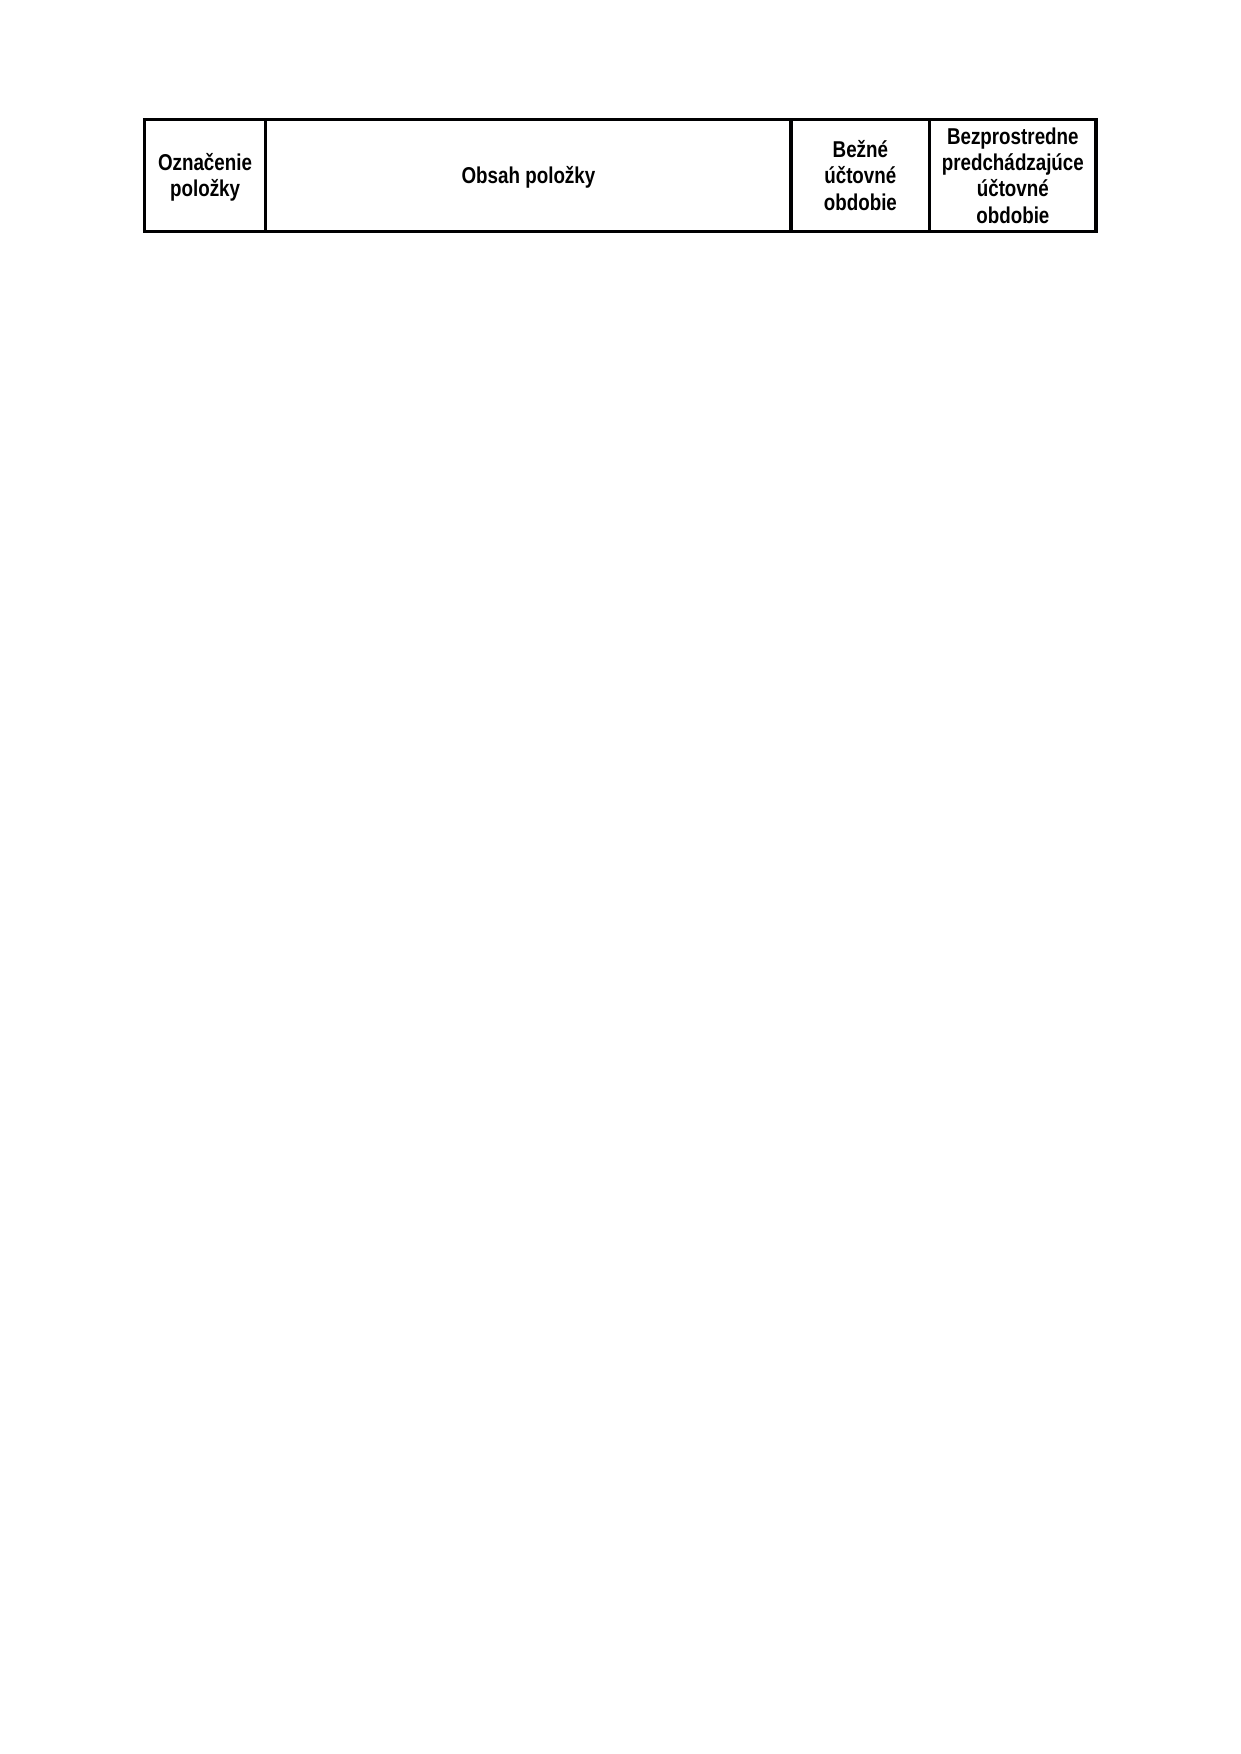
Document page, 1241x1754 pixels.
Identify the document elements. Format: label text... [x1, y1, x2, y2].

table_header Obsah položky [267, 121, 789, 229]
table_header Bežné účtovné obdobie [793, 121, 928, 229]
table_header Označenie položky [146, 121, 264, 229]
table_header Bezprostredne predchádzajúce účtovné obdobie [931, 121, 1094, 229]
